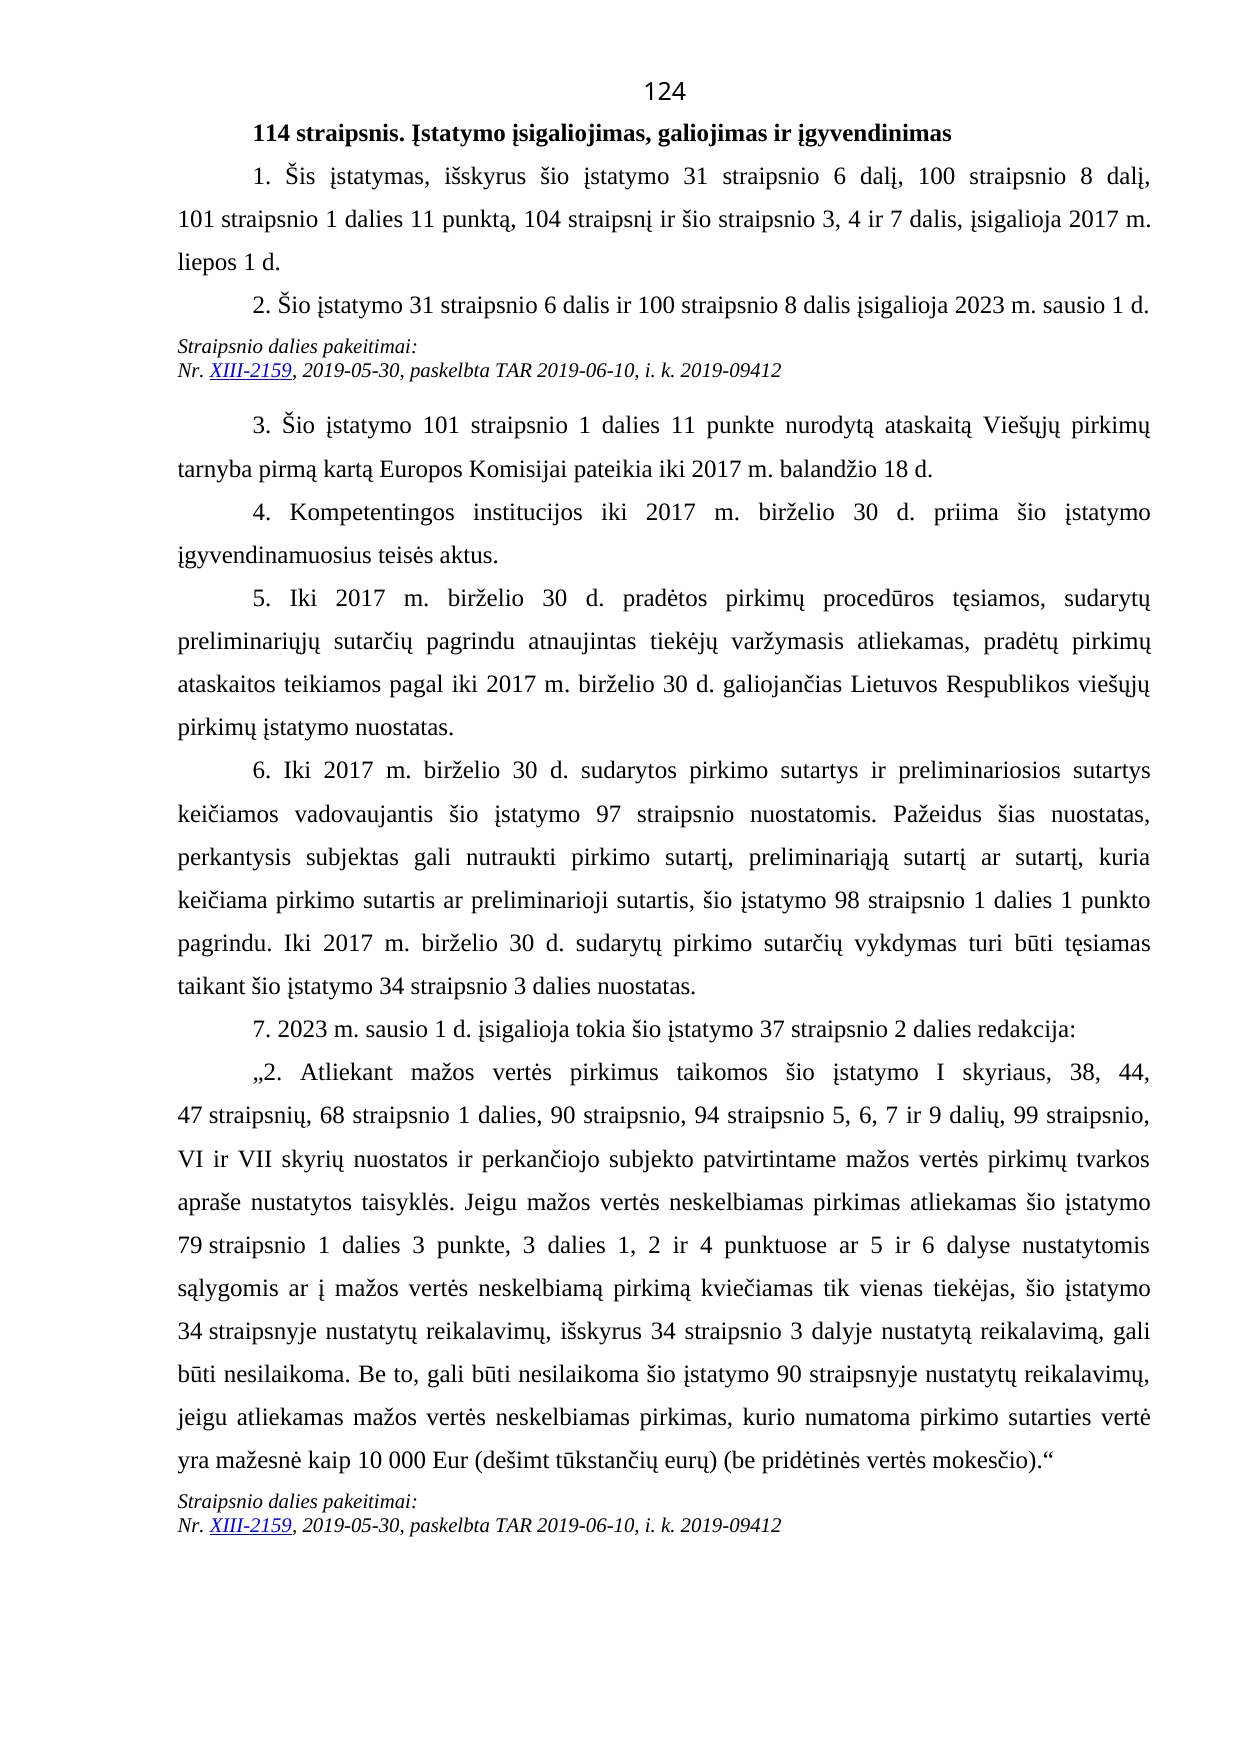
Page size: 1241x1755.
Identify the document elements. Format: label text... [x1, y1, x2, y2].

text 114 straipsnis. Įstatymo įsigaliojimas, galiojimas ir įgyvendinimas [177, 118, 1152, 147]
text „2. Atliekant mažos vertės pirkimus taikomos šio įstatymo I skyriaus, 38, 44, 47 straipsnių, 68 straipsnio 1 dalies, 90 straipsnio, 94 straipsnio 5, 6, 7 ir 9 dalių, 99 straipsnio, VI ir VII skyrių nuostatos ir perkančiojo subjekto patvirtintame mažos vertės pirkimų tvarkos apraše nustatytos taisyklės. Jeigu mažos vertės neskelbiamas pirkimas atliekamas šio įstatymo 79 straipsnio 1 dalies 3 punkte, 3 dalies 1, 2 ir 4 punktuose ar 5 ir 6 dalyse nustatytomis sąlygomis ar į mažos vertės neskelbiamą pirkimą kviečiamas tik vienas tiekėjas, šio įstatymo 34 straipsnyje nustatytų reikalavimų, išskyrus 34 straipsnio 3 dalyje nustatytą reikalavimą, gali būti nesilaikoma. Be to, gali būti nesilaikoma šio įstatymo 90 straipsnyje nustatytų reikalavimų, jeigu atliekamas mažos vertės neskelbiamas pirkimas, kurio numatoma pirkimo sutarties vertė yra mažesnė kaip 10 000 Eur (dešimt tūkstančių eurų) (be pridėtinės vertės mokesčio).“ [177, 1057, 1152, 1474]
text 2. Šio įstatymo 31 straipsnio 6 dalis ir 100 straipsnio 8 dalis įsigalioja 2023 m. sausio 1 d. [177, 291, 1152, 319]
text 4. Kompetentingos institucijos iki 2017 m. birželio 30 d. priima šio įstatymo įgyvendinamuosius teisės aktus. [177, 497, 1152, 569]
text 7. 2023 m. sausio 1 d. įsigalioja tokia šio įstatymo 37 straipsnio 2 dalies redakcija: [177, 1014, 1152, 1043]
text Straipsnio dalies pakeitimai: [177, 334, 1152, 358]
text 1. Šis įstatymas, išskyrus šio įstatymo 31 straipsnio 6 dalį, 100 straipsnio 8 dalį, 101 straipsnio 1 dalies 11 punktą, 104 straipsnį ir šio straipsnio 3, 4 ir 7 dalis, įsigalioja 2017 m. liepos 1 d. [177, 161, 1152, 276]
text 5. Iki 2017 m. birželio 30 d. pradėtos pirkimų procedūros tęsiamos, sudarytų preliminariųjų sutarčių pagrindu atnaujintas tiekėjų varžymasis atliekamas, pradėtų pirkimų ataskaitos teikiamos pagal iki 2017 m. birželio 30 d. galiojančias Lietuvos Respublikos viešųjų pirkimų įstatymo nuostatas. [177, 583, 1152, 741]
text Nr. XIII-2159, 2019-05-30, paskelbta TAR 2019-06-10, i. k. 2019-09412 [177, 358, 1152, 382]
text 6. Iki 2017 m. birželio 30 d. sudarytos pirkimo sutartys ir preliminariosios sutartys keičiamos vadovaujantis šio įstatymo 97 straipsnio nuostatomis. Pažeidus šias nuostatas, perkantysis subjektas gali nutraukti pirkimo sutartį, preliminariąją sutartį ar sutartį, kuria keičiama pirkimo sutartis ar preliminarioji sutartis, šio įstatymo 98 straipsnio 1 dalies 1 punkto pagrindu. Iki 2017 m. birželio 30 d. sudarytų pirkimo sutarčių vykdymas turi būti tęsiamas taikant šio įstatymo 34 straipsnio 3 dalies nuostatas. [177, 756, 1152, 1000]
text 3. Šio įstatymo 101 straipsnio 1 dalies 11 punkte nurodytą ataskaitą Viešųjų pirkimų tarnyba pirmą kartą Europos Komisijai pateikia iki 2017 m. balandžio 18 d. [177, 411, 1152, 482]
text Straipsnio dalies pakeitimai: [177, 1489, 1152, 1513]
text Nr. XIII-2159, 2019-05-30, paskelbta TAR 2019-06-10, i. k. 2019-09412 [177, 1513, 1152, 1537]
